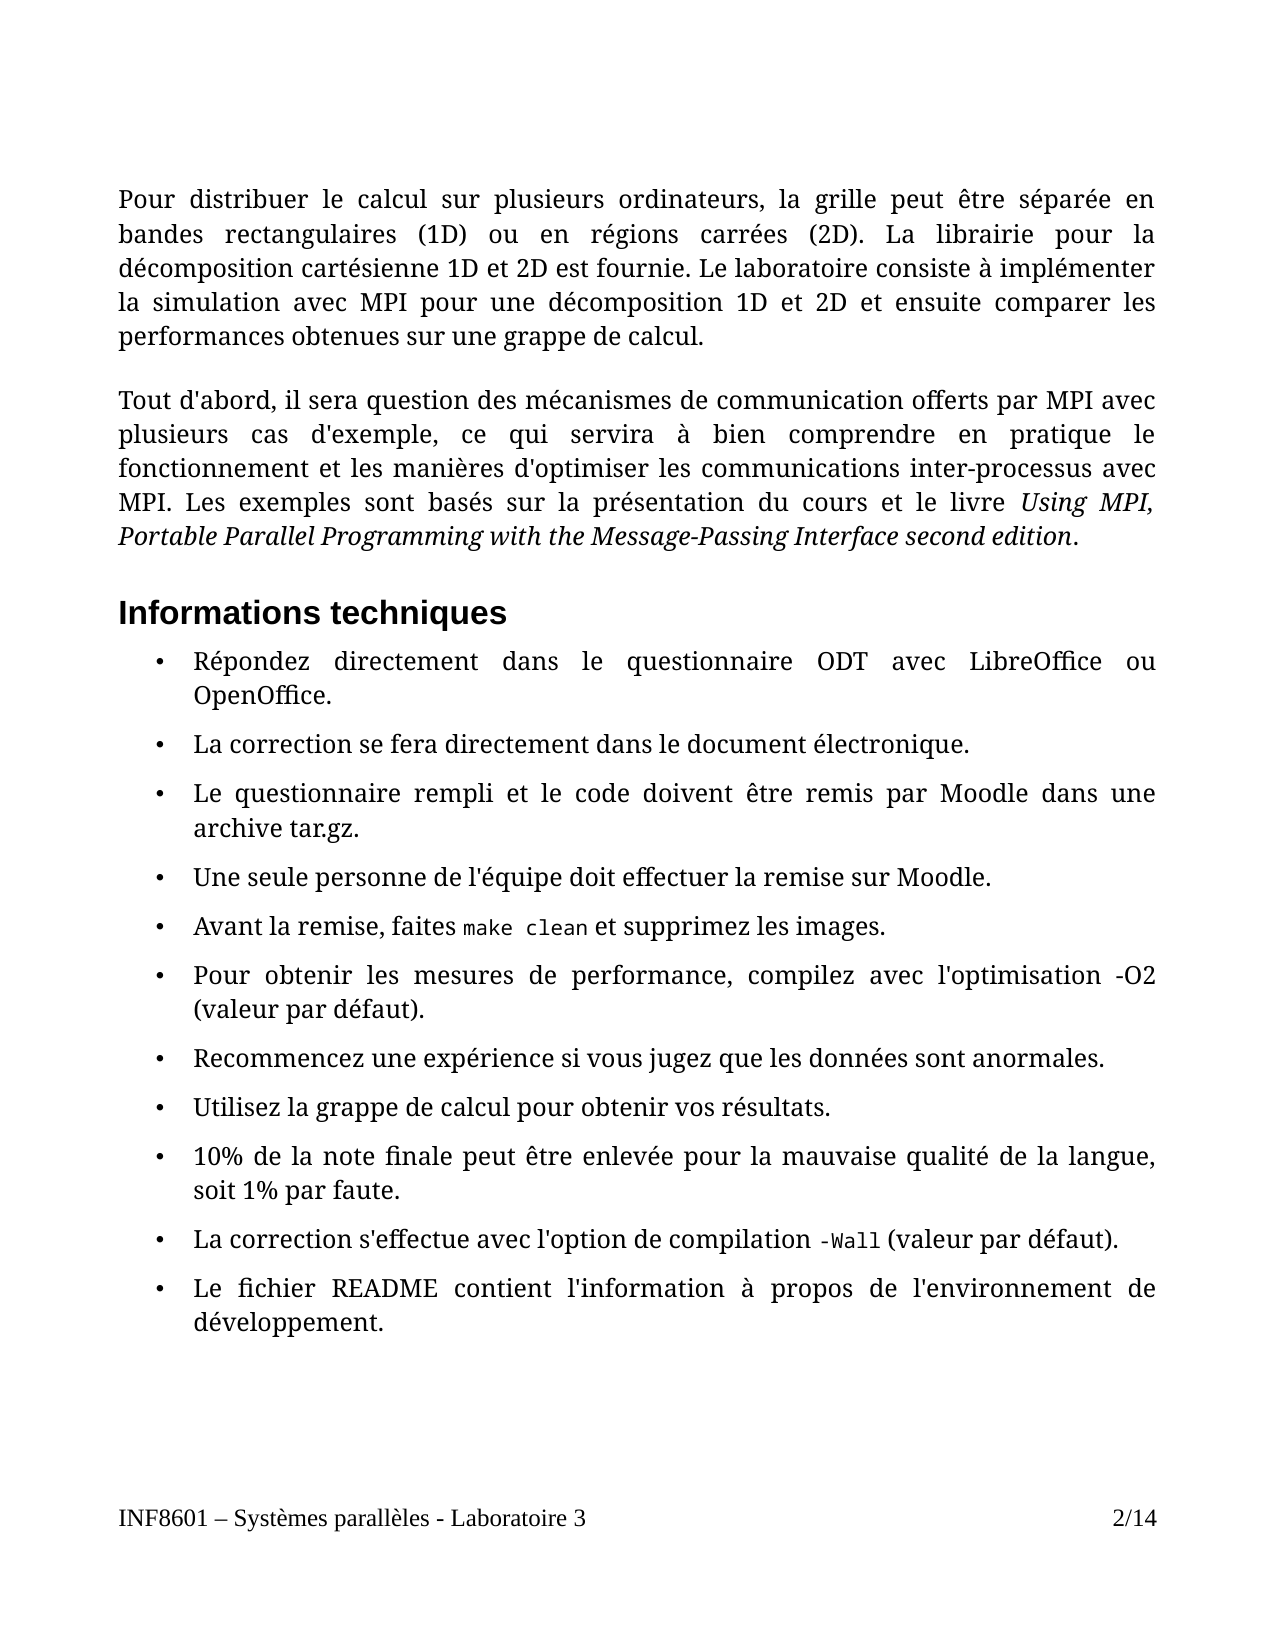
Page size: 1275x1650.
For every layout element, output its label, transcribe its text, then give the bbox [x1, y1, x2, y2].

list Le fichier README contient l'information à propos de l'environnement de développement. [156, 1271, 1157, 1339]
text Tout d'abord, il sera question des mécanismes de communication offerts par MPI avec plusieurs cas d'exemple, ce qui servira à bien comprendre en pratique le fonctionnement et les manières d'optimiser les communications inter-processus avec MPI. Les exemples sont basés sur la présentation du cours et le livre Using MPI, Portable Parallel Programming with the Message-Passing Interface second edition. [118, 382, 1157, 553]
list Recommencez une expérience si vous jugez que les données sont anormales. [156, 1041, 1157, 1074]
subtitle Informations techniques [118, 593, 1157, 631]
list Utilisez la grappe de calcul pour obtenir vos résultats. [156, 1089, 1157, 1124]
list La correction s'effectue avec l'option de compilation -Wall (valeur par défaut). [156, 1222, 1157, 1256]
list 10% de la note finale peut être enlevée pour la mauvaise qualité de la langue, soit 1% par faute. [156, 1139, 1157, 1207]
list Pour obtenir les mesures de performance, compilez avec l'optimisation -O2 (valeur par défaut). [156, 957, 1157, 1026]
list Avant la remise, faites make clean et supprimez les images. [156, 908, 1157, 942]
text Pour distribuer le calcul sur plusieurs ordinateurs, la grille peut être séparée en bandes rectangulaires (1D) ou en régions carrées (2D). La librairie pour la décomposition cartésienne 1D et 2D est fournie. Le laboratoire consiste à implémenter la simulation avec MPI pour une décomposition 1D et 2D et ensuite comparer les performances obtenues sur une grappe de calcul. [118, 182, 1157, 352]
list Le questionnaire rempli et le code doivent être remis par Moodle dans une archive tar.gz. [156, 776, 1157, 844]
list La correction se fera directement dans le document électronique. [156, 727, 1157, 761]
list Répondez directement dans le questionnaire ODT avec LibreOffice ou OpenOffice. [156, 644, 1157, 712]
list Une seule personne de l'équipe doit effectuer la remise sur Moodle. [156, 859, 1157, 893]
